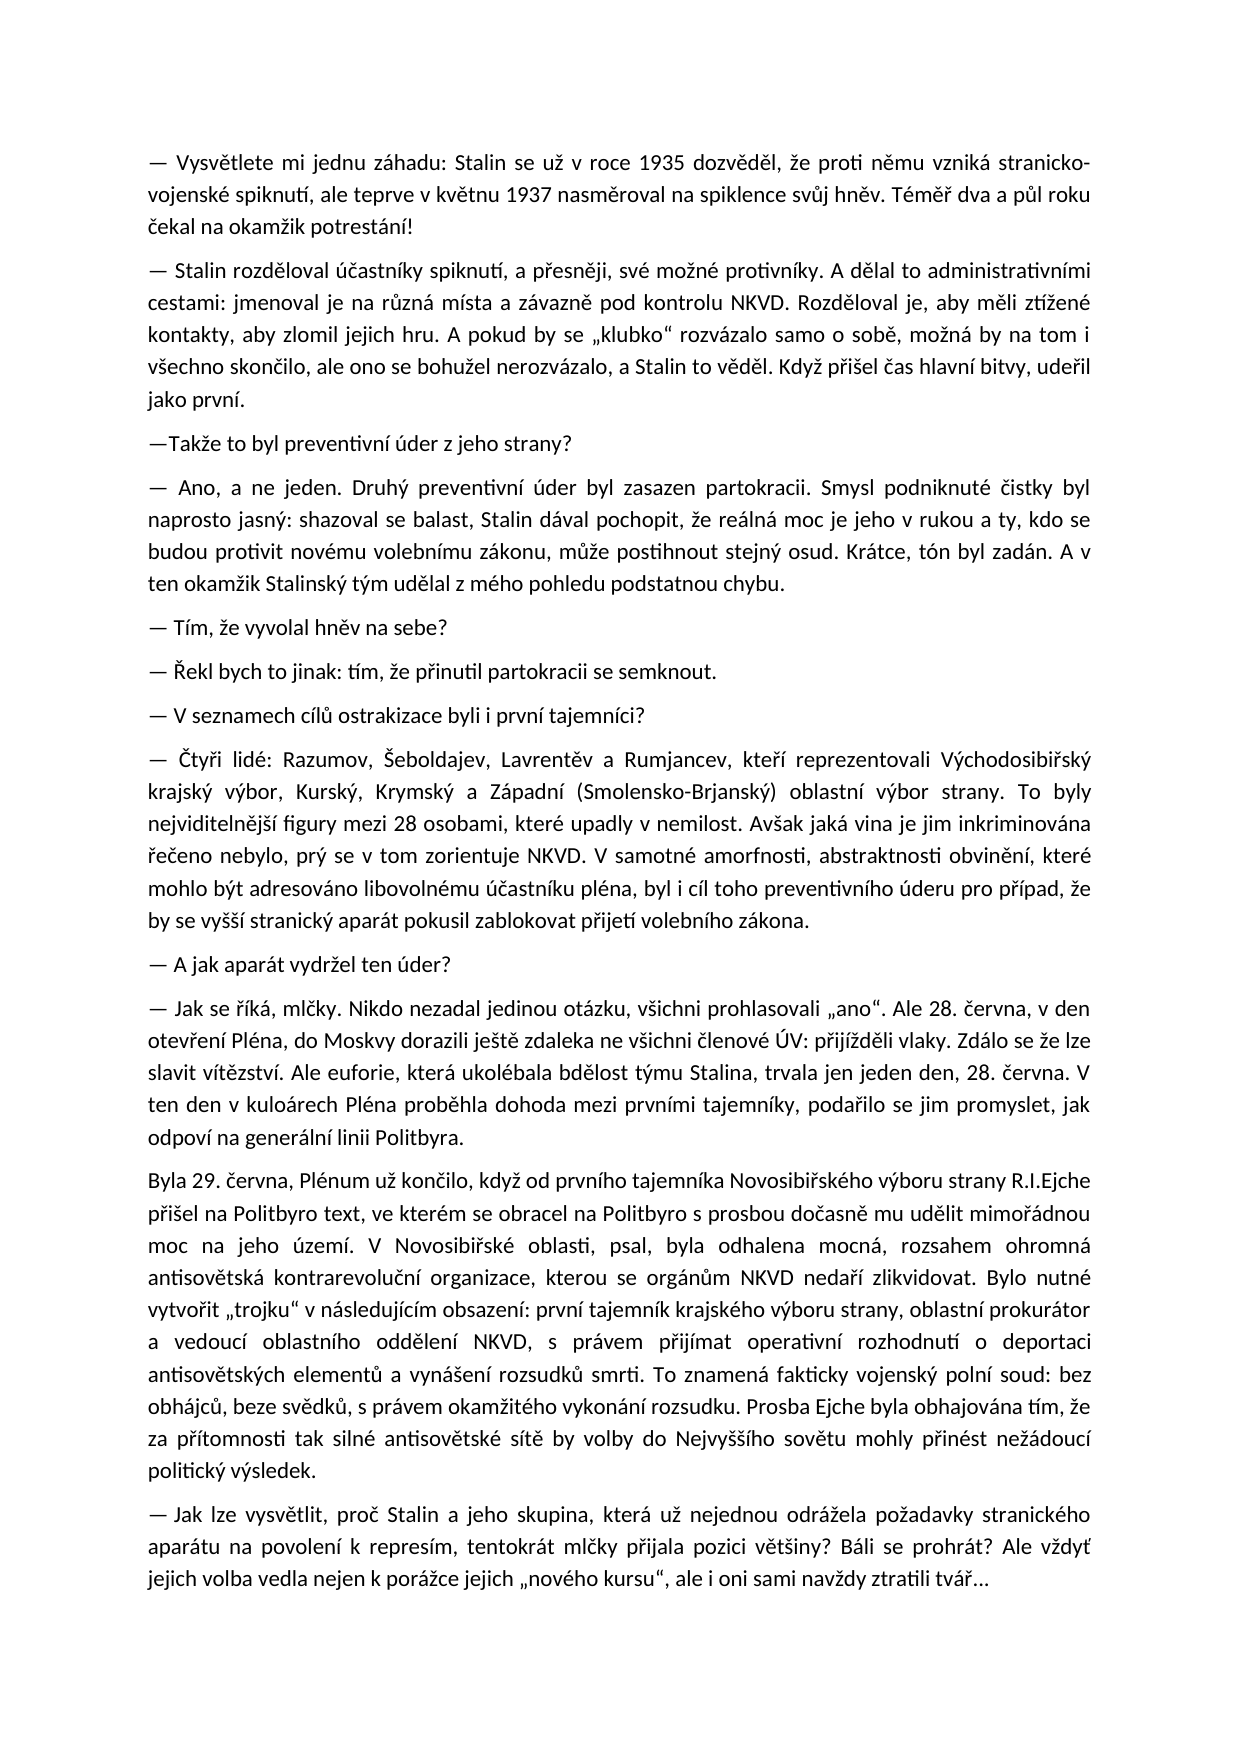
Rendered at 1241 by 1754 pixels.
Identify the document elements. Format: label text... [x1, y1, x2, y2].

text — Ano, a ne jeden. Druhý preventivní úder byl zasazen partokracii. Smysl podniknuté čistky byl naprosto jasný: shazoval se balast, Stalin dával pochopit, že reálná moc je jeho v rukou a ty, kdo se budou protivit novému volebnímu zákonu, může postihnout stejný osud. Krátce, tón byl zadán. A v ten okamžik Stalinský tým udělal z mého pohledu podstatnou chybu. [148, 473, 1093, 597]
text — A jak aparát vydržel ten úder? [148, 950, 1093, 978]
text — Čtyři lidé: Razumov, Šeboldajev, Lavrentěv a Rumjancev, kteří reprezentovali Východosibiřský krajský výbor, Kurský, Krymský a Západní (Smolensko-Brjanský) oblastní výbor strany. To byly nejviditelnější figury mezi 28 osobami, které upadly v nemilost. Avšak jaká vina je jim inkriminována řečeno nebylo, prý se v tom zorientuje NKVD. V samotné amorfnosti, abstraktnosti obvinění, které mohlo být adresováno libovolnému účastníku pléna, byl i cíl toho preventivního úderu pro případ, že by se vyšší stranický aparát pokusil zablokovat přijetí volebního zákona. [148, 745, 1093, 934]
text Byla 29. června, Plénum už končilo, když od prvního tajemníka Novosibiřského výboru strany R.I.Ejche přišel na Politbyro text, ve kterém se obracel na Politbyro s prosbou dočasně mu udělit mimořádnou moc na jeho území. V Novosibiřské oblasti, psal, byla odhalena mocná, rozsahem ohromná antisovětská kontrarevoluční organizace, kterou se orgánům NKVD nedaří zlikvidovat. Bylo nutné vytvořit „trojku“ v následujícím obsazení: první tajemník krajského výboru strany, oblastní prokurátor a vedoucí oblastního oddělení NKVD, s právem přijímat operativní rozhodnutí o deportaci antisovětských elementů a vynášení rozsudků smrti. To znamená fakticky vojenský polní soud: bez obhájců, beze svědků, s právem okamžitého vykonání rozsudku. Prosba Ejche byla obhajována tím, že za přítomnosti tak silné antisovětské sítě by volby do Nejvyššího sovětu mohly přinést nežádoucí politický výsledek. [148, 1167, 1093, 1484]
text — Vysvětlete mi jednu záhadu: Stalin se už v roce 1935 dozvěděl, že proti němu vzniká stranicko-vojenské spiknutí, ale teprve v květnu 1937 nasměroval na spiklence svůj hněv. Téměř dva a půl roku čekal na okamžik potrestání! [148, 148, 1093, 240]
text — V seznamech cílů ostrakizace byli i první tajemníci? [148, 701, 1093, 729]
text — Jak lze vysvětlit, proč Stalin a jeho skupina, která už nejednou odrážela požadavky stranického aparátu na povolení k represím, tentokrát mlčky přijala pozici většiny? Báli se prohrát? Ale vždyť jejich volba vedla nejen k porážce jejich „nového kursu“, ale i oni sami navždy ztratili tvář... [148, 1500, 1093, 1593]
text — Stalin rozděloval účastníky spiknutí, a přesněji, své možné protivníky. A dělal to administrativními cestami: jmenoval je na různá místa a závazně pod kontrolu NKVD. Rozděloval je, aby měli ztížené kontakty, aby zlomil jejich hru. A pokud by se „klubko“ rozvázalo samo o sobě, možná by na tom i všechno skončilo, ale ono se bohužel nerozvázalo, a Stalin to věděl. Když přišel čas hlavní bitvy, udeřil jako první. [148, 256, 1093, 413]
text — Jak se říká, mlčky. Nikdo nezadal jedinou otázku, všichni prohlasovali „ano“. Ale 28. června, v den otevření Pléna, do Moskvy dorazili ještě zdaleka ne všichni členové ÚV: přijížděli vlaky. Zdálo se že lze slavit vítězství. Ale euforie, která ukolébala bdělost týmu Stalina, trvala jen jeden den, 28. června. V ten den v kuloárech Pléna proběhla dohoda mezi prvními tajemníky, podařilo se jim promyslet, jak odpoví na generální linii Politbyra. [148, 994, 1093, 1151]
text —Takže to byl preventivní úder z jeho strany? [148, 429, 1093, 457]
text — Tím, že vyvolal hněv na sebe? [148, 613, 1093, 641]
text — Řekl bych to jinak: tím, že přinutil partokracii se semknout. [148, 657, 1093, 685]
